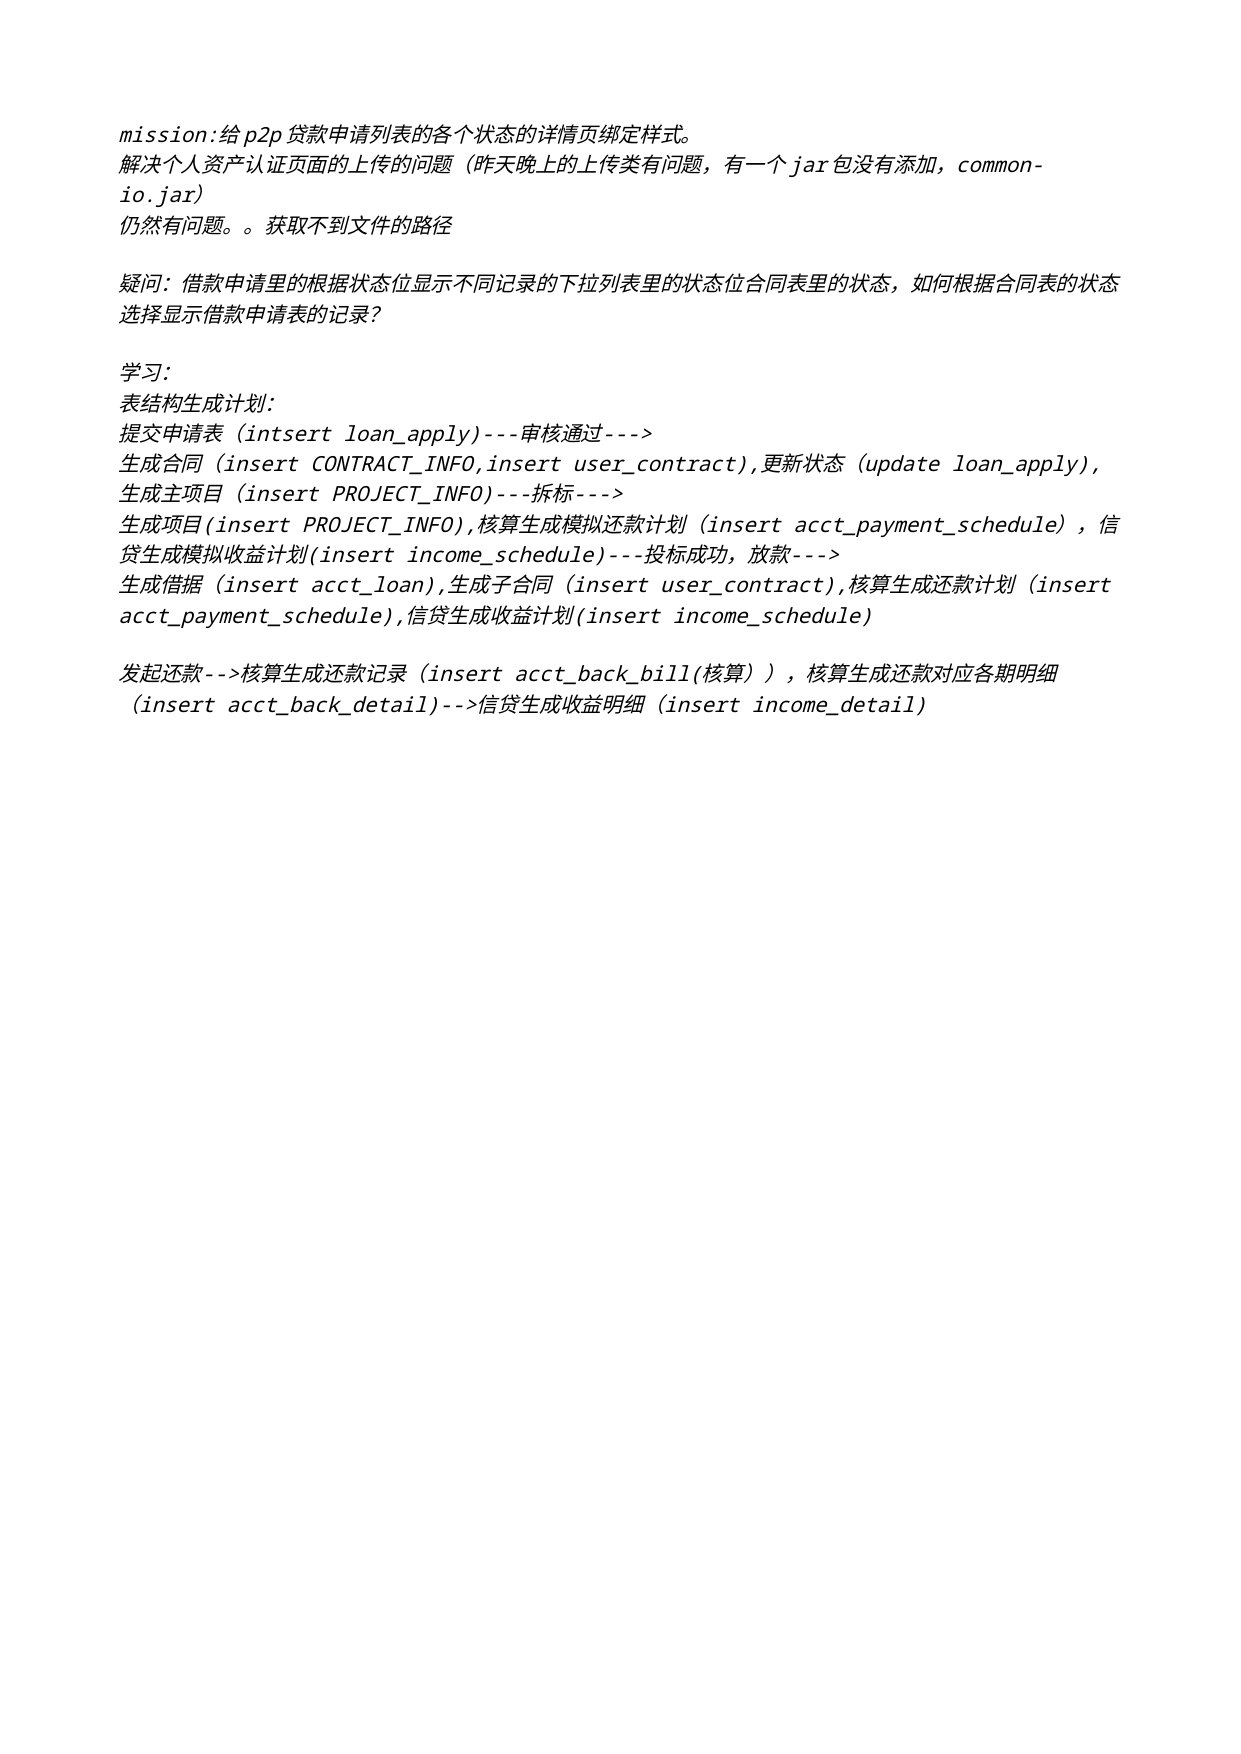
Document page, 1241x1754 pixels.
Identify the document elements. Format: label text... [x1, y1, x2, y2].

text 生成项目(insert PROJECT_INFO),核算生成模拟还款计划（insert acct_payment_schedule），信贷生成模拟收益计划(insert income_schedule)---投标成功，放款---> [118, 508, 1122, 568]
text 解决个人资产认证页面的上传的问题（昨天晚上的上传类有问题，有一个jar包没有添加，common-io.jar） [118, 148, 1122, 209]
text 学习： [118, 357, 1122, 387]
text 提交申请表（intsert loan_apply)---审核通过---> [118, 417, 1122, 447]
text 生成借据（insert acct_loan),生成子合同（insert user_contract),核算生成还款计划（insert acct_payment_schedule),信贷生成收益计划(insert income_schedule) [118, 568, 1122, 629]
text 仍然有问题。。获取不到文件的路径 [118, 209, 1122, 239]
text 发起还款-->核算生成还款记录（insert acct_back_bill(核算）），核算生成还款对应各期明细（insert acct_back_detail)-->信贷生成收益明细（insert income_detail) [118, 658, 1122, 718]
text 表结构生成计划： [118, 387, 1122, 417]
text 生成合同（insert CONTRACT_INFO,insert user_contract),更新状态（update loan_apply),生成主项目（insert PROJECT_INFO)---拆标---> [118, 447, 1122, 508]
text mission:给p2p贷款申请列表的各个状态的详情页绑定样式。 [118, 118, 1122, 148]
text 疑问：借款申请里的根据状态位显示不同记录的下拉列表里的状态位合同表里的状态，如何根据合同表的状态选择显示借款申请表的记录？ [118, 268, 1122, 328]
